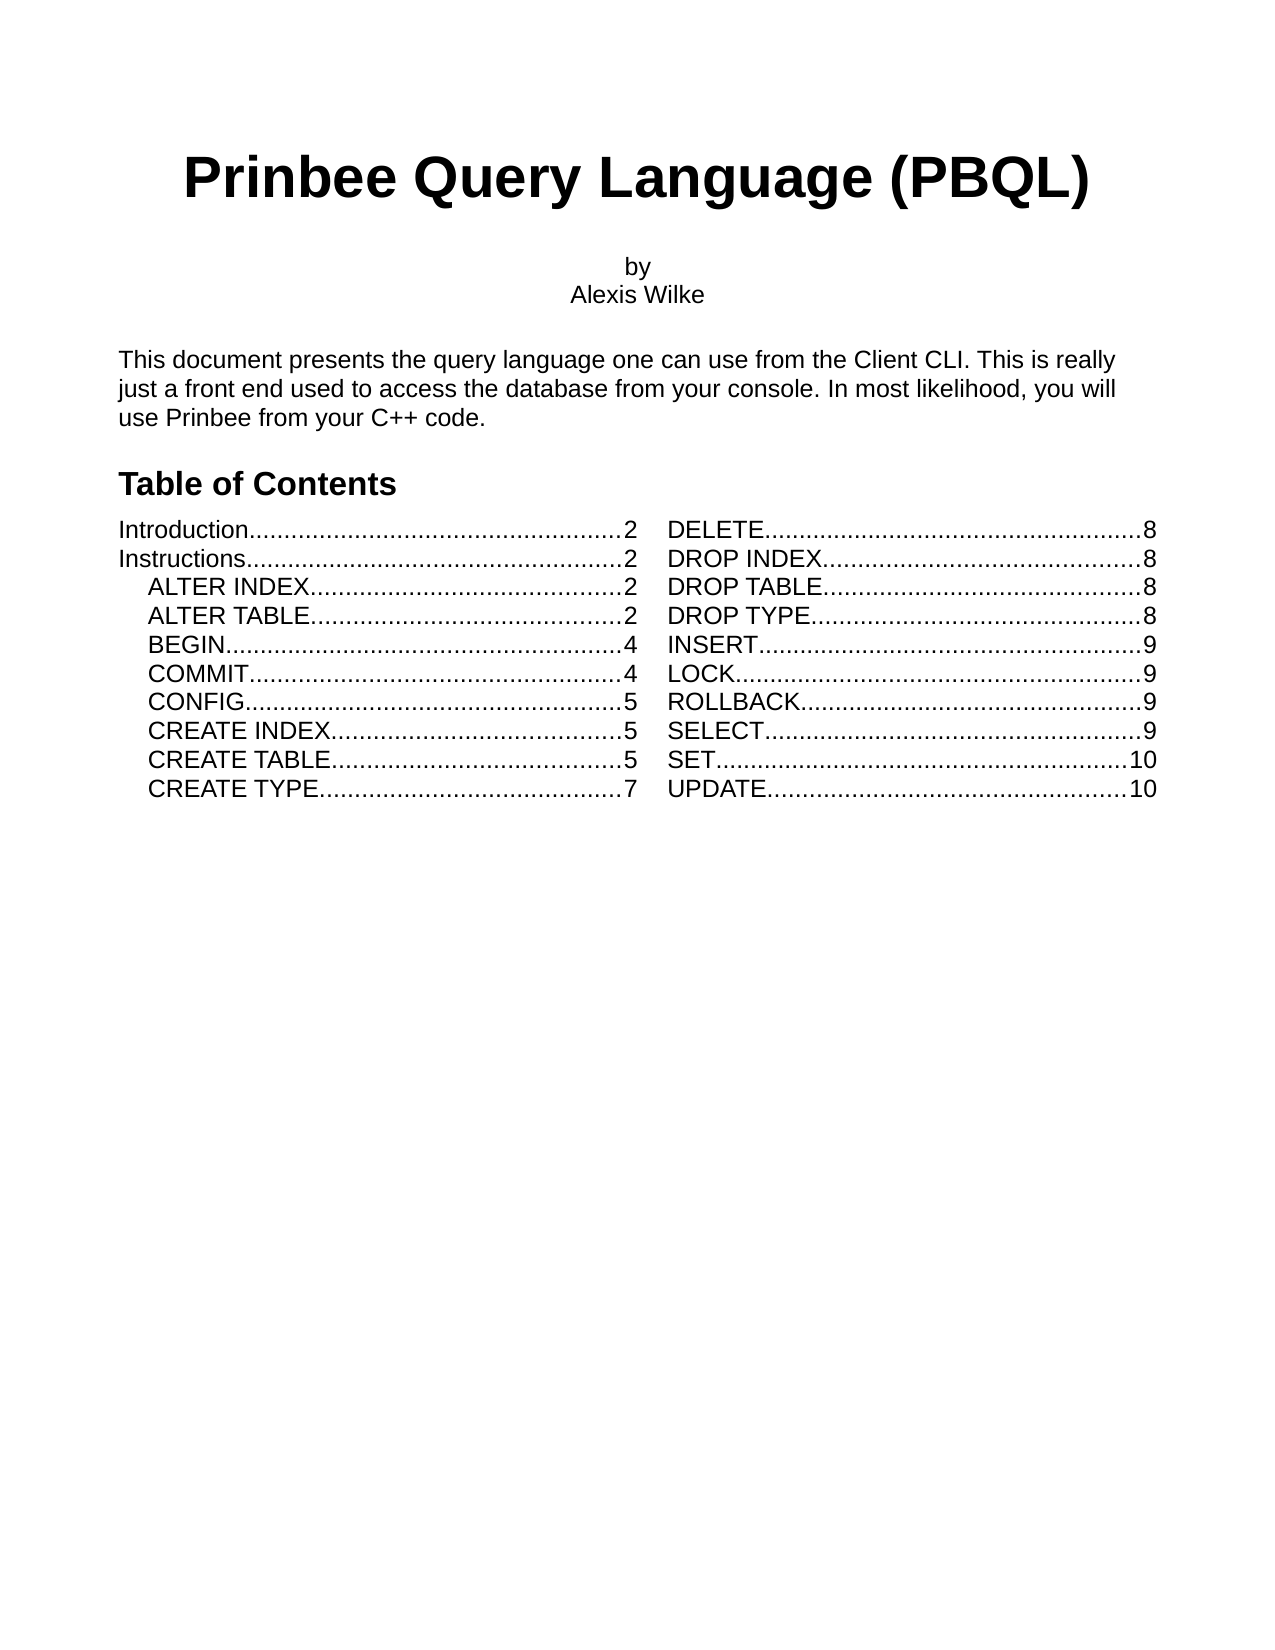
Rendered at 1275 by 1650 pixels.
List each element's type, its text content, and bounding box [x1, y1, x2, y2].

text SET 10 [667, 745, 1157, 774]
text INSERT 9 [667, 630, 1157, 659]
text Introduction 2 [118, 515, 637, 544]
text ROLLBACK 9 [667, 687, 1157, 716]
text CREATE INDEX 5 [148, 716, 637, 745]
text DELETE 8 [667, 515, 1157, 544]
text BEGIN 4 [148, 630, 637, 659]
text UPDATE 10 [667, 774, 1157, 802]
text ALTER INDEX 2 [148, 572, 637, 601]
text DROP TYPE 8 [667, 601, 1157, 630]
text DROP INDEX 8 [667, 544, 1157, 572]
title Prinbee Query Language (PBQL) [118, 143, 1157, 210]
text This document presents the query language one can use from the Client CLI. This is really just a front end used to access the database from your console. In most likelihood, you will use Prinbee from your C++ code. [118, 345, 1157, 431]
subtitle Table of Contents [118, 464, 1157, 502]
text Instructions 2 [118, 544, 637, 572]
text SELECT 9 [667, 716, 1157, 745]
text ALTER TABLE 2 [148, 601, 637, 630]
text COMMIT 4 [148, 659, 637, 687]
text CONFIG 5 [148, 687, 637, 716]
text LOCK 9 [667, 659, 1157, 687]
text DROP TABLE 8 [667, 572, 1157, 601]
text by Alexis Wilke [118, 251, 1157, 309]
text CREATE TABLE 5 [148, 745, 637, 774]
text CREATE TYPE 7 [148, 774, 637, 802]
